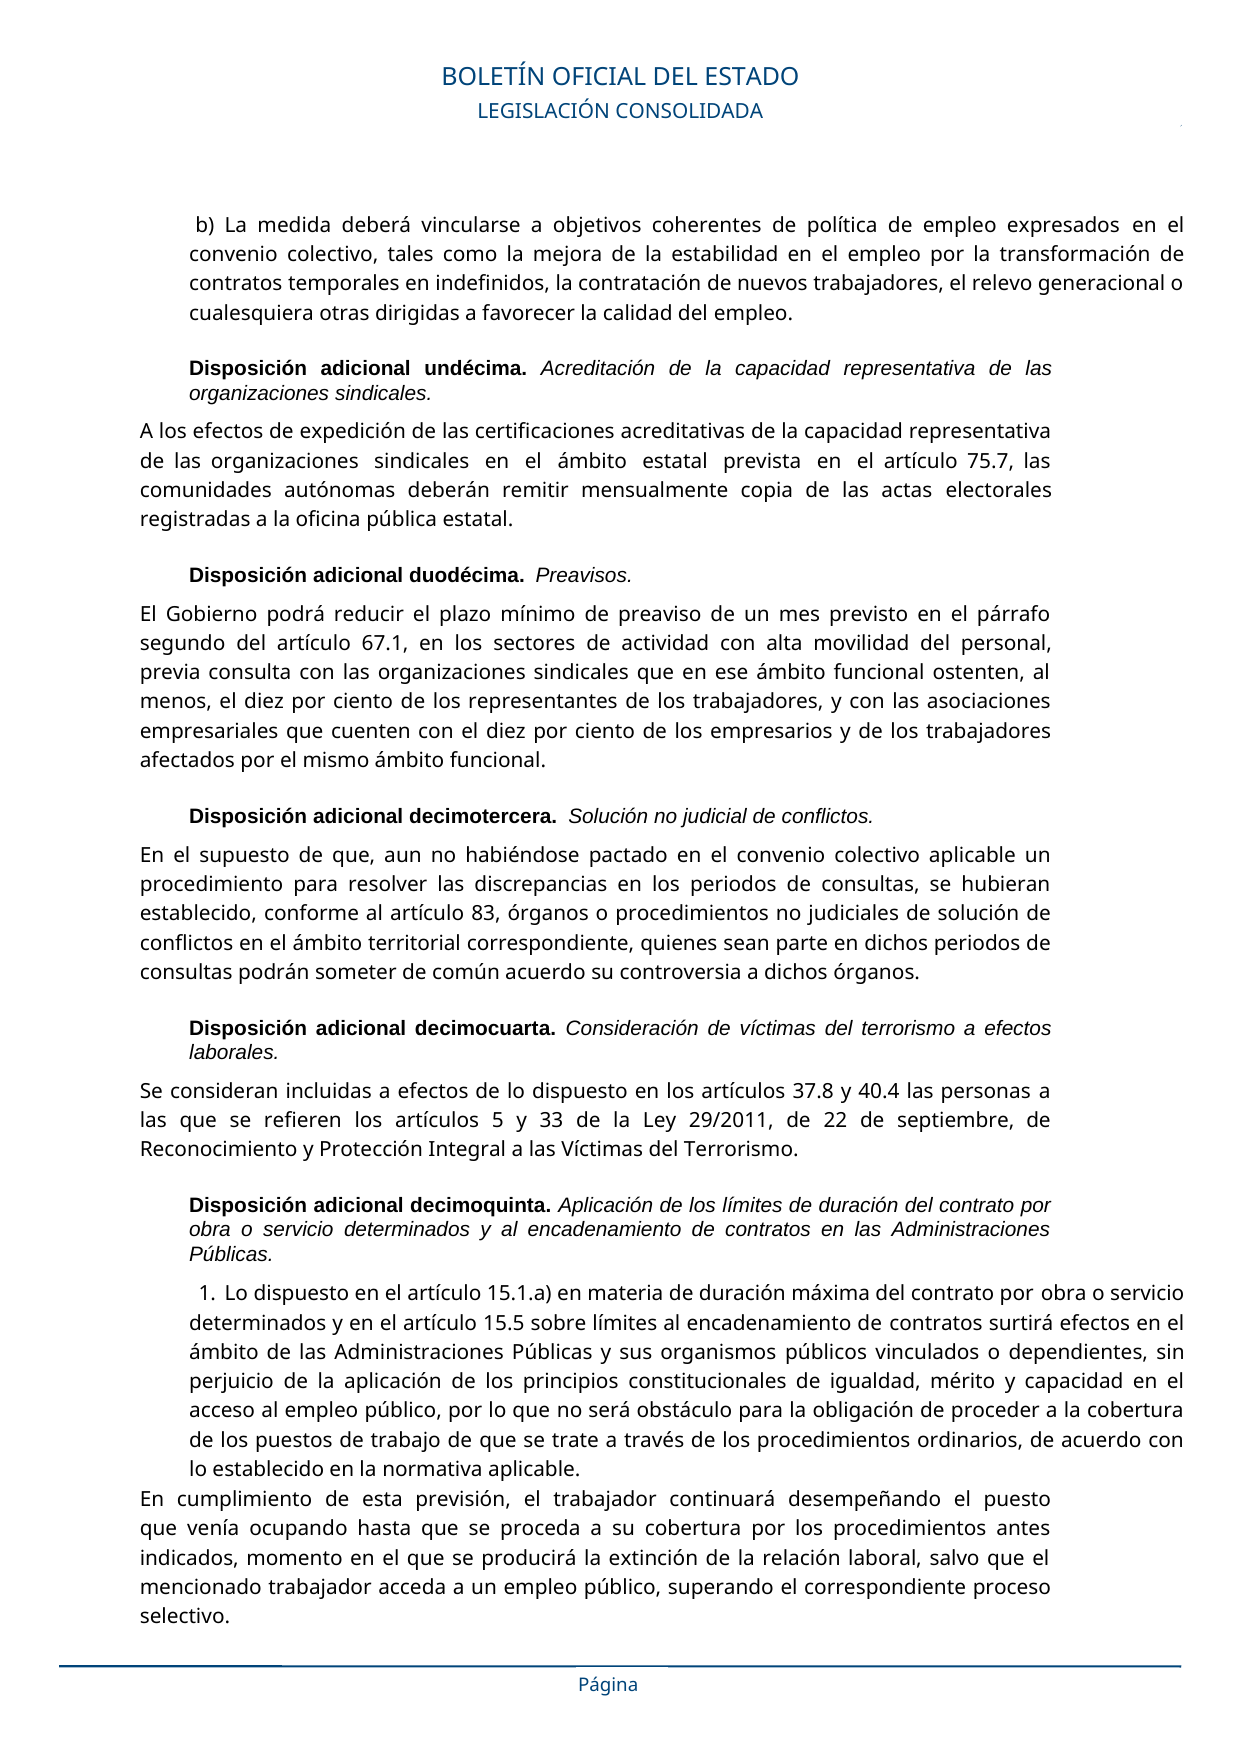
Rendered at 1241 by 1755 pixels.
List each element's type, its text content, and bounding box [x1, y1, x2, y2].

text En el supuesto de que, aun no habiéndose pactado en el convenio colectivo aplicable un procedimiento para resolver las discrepancias en los periodos de consultas, se hubieran establecido, conforme al artículo 83, órganos o procedimientos no judiciales de solución de conflictos en el ámbito territorial correspondiente, quienes sean parte en dichos periodos de consultas podrán someter de común acuerdo su controversia a dichos órganos. [139, 840, 1052, 985]
text Disposición adicional duodécima. Preavisos. [189, 563, 1184, 587]
text Disposición adicional decimotercera. Solución no judicial de conflictos. [189, 804, 1184, 828]
list Lo dispuesto en el artículo 15.1.a) en materia de duración máxima del contrato por obra o servicio determinados y en el artículo 15.5 sobre límites al encadenamiento de contratos surtirá efectos en el ámbito de las Administraciones Públicas y sus organismos públicos vinculados o dependientes, sin perjuicio de la aplicación de los principios constitucionales de igualdad, mérito y capacidad en el acceso al empleo público, por lo que no será obstáculo para la obligación de proceder a la cobertura de los puestos de trabajo de que se trate a través de los procedimientos ordinarios, de acuerdo con lo establecido en la normativa aplicable. [163, 1278, 1184, 1483]
text Se consideran incluidas a efectos de lo dispuesto en los artículos 37.8 y 40.4 las personas a las que se refieren los artículos 5 y 33 de la Ley 29/2011, de 22 de septiembre, de Reconocimiento y Protección Integral a las Víctimas del Terrorismo. [139, 1076, 1052, 1163]
text En cumplimiento de esta previsión, el trabajador continuará desempeñando el puesto que venía ocupando hasta que se proceda a su cobertura por los procedimientos antes indicados, momento en el que se producirá la extinción de la relación laboral, salvo que el mencionado trabajador acceda a un empleo público, superando el correspondiente proceso selectivo. [139, 1484, 1052, 1630]
text Disposición adicional decimoquinta. Aplicación de los límites de duración del contrato por obra o servicio determinados y al encadenamiento de contratos en las Administraciones Públicas. [189, 1193, 1052, 1266]
text A los efectos de expedición de las certificaciones acreditativas de la capacidad representativa de las organizaciones sindicales en el ámbito estatal prevista en el artículo 75.7, las comunidades autónomas deberán remitir mensualmente copia de las actas electorales registradas a la oficina pública estatal. [139, 417, 1052, 533]
text Disposición adicional decimocuarta. Consideración de víctimas del terrorismo a efectos laborales. [189, 1015, 1052, 1064]
list La medida deberá vincularse a objetivos coherentes de política de empleo expresados en el convenio colectivo, tales como la mejora de la estabilidad en el empleo por la transformación de contratos temporales en indefinidos, la contratación de nuevos trabajadores, el relevo generacional o cualesquiera otras dirigidas a favorecer la calidad del empleo. [160, 210, 1184, 326]
text Disposición adicional undécima. Acreditación de la capacidad representativa de las organizaciones sindicales. [189, 356, 1052, 404]
text El Gobierno podrá reducir el plazo mínimo de preaviso de un mes previsto en el párrafo segundo del artículo 67.1, en los sectores de actividad con alta movilidad del personal, previa consulta con las organizaciones sindicales que en ese ámbito funcional ostenten, al menos, el diez por ciento de los representantes de los trabajadores, y con las asociaciones empresariales que cuenten con el diez por ciento de los empresarios y de los trabajadores afectados por el mismo ámbito funcional. [139, 599, 1052, 774]
